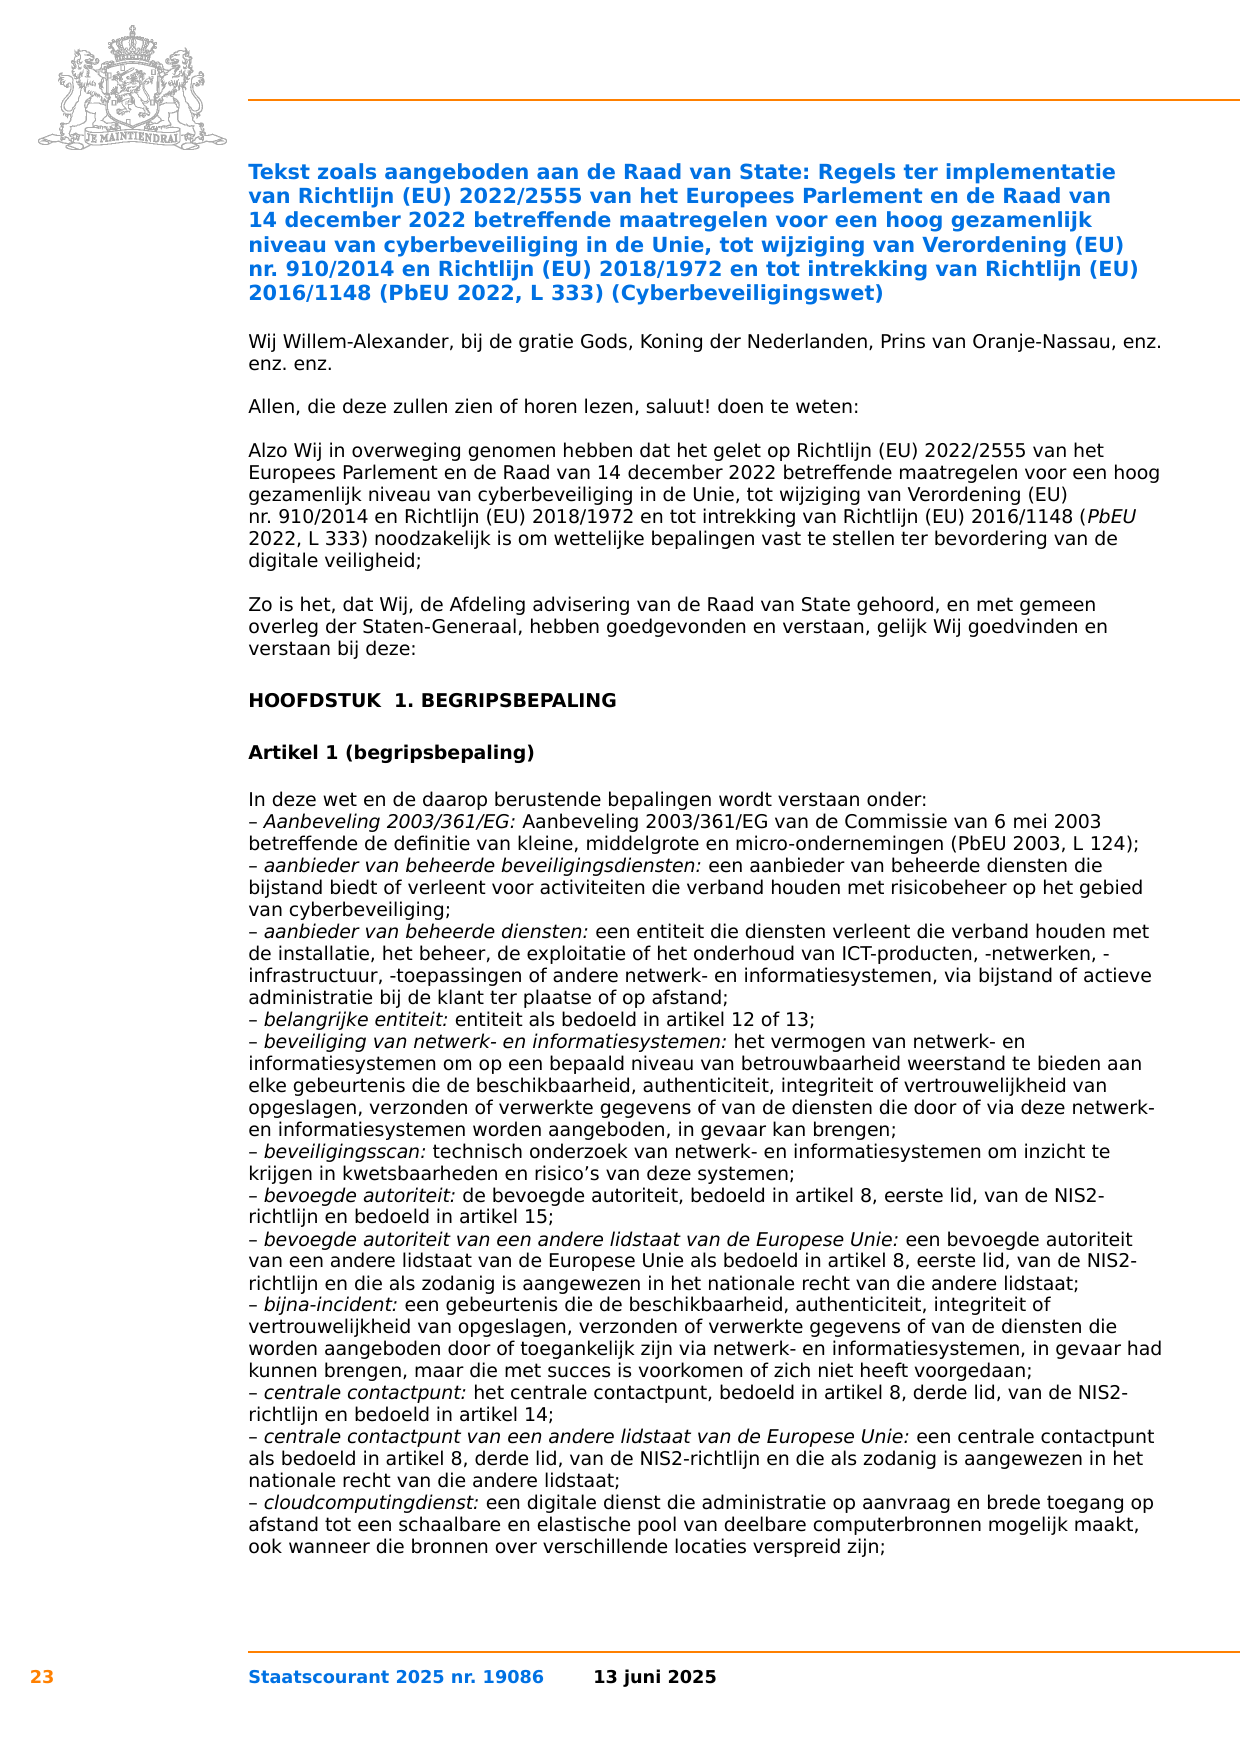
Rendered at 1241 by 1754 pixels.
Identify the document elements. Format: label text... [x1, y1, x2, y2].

text – aanbieder van beheerde beveiligingsdiensten: een aanbieder van beheerde diensten die bijstand biedt of verleent voor activiteiten die verband houden met risicobeheer op het gebied van cyberbeveiliging; [248, 855, 1163, 921]
text Allen, die deze zullen zien of horen lezen, saluut! doen te weten: [248, 396, 1163, 418]
text – centrale contactpunt van een andere lidstaat van de Europese Unie: een centrale contactpunt als bedoeld in artikel 8, derde lid, van de NIS2-richtlijn en die als zodanig is aangewezen in het nationale recht van die andere lidstaat; [248, 1426, 1163, 1492]
text – beveiliging van netwerk- en informatiesystemen: het vermogen van netwerk- en informatiesystemen om op een bepaald niveau van betrouwbaarheid weerstand te bieden aan elke gebeurtenis die de beschikbaarheid, authenticiteit, integriteit of vertrouwelijkheid van opgeslagen, verzonden of verwerkte gegevens of van de diensten die door of via deze netwerk- en informatiesystemen worden aangeboden, in gevaar kan brengen; [248, 1031, 1163, 1141]
text – beveiligingsscan: technisch onderzoek van netwerk- en informatiesystemen om inzicht te krijgen in kwetsbaarheden en risico’s van deze systemen; [248, 1141, 1163, 1184]
text Zo is het, dat Wij, de Afdeling advisering van de Raad van State gehoord, en met gemeen overleg der Staten-Generaal, hebben goedgevonden en verstaan, gelijk Wij goedvinden en verstaan bij deze: [248, 594, 1163, 660]
text Wij Willem-Alexander, bij de gratie Gods, Koning der Nederlanden, Prins van Oranje-Nassau, enz. enz. enz. [248, 331, 1163, 374]
subtitle HOOFDSTUK 1. BEGRIPSBEPALING [248, 690, 1163, 712]
subtitle Artikel 1 (begripsbepaling) [248, 742, 1163, 764]
text In deze wet en de daarop berustende bepalingen wordt verstaan onder: [248, 789, 1163, 811]
text – aanbieder van beheerde diensten: een entiteit die diensten verleent die verband houden met de installatie, het beheer, de exploitatie of het onderhoud van ICT-producten, -netwerken, -infrastructuur, -toepassingen of andere netwerk- en informatiesystemen, via bijstand of actieve administratie bij de klant ter plaatse of op afstand; [248, 921, 1163, 1009]
text – bevoegde autoriteit van een andere lidstaat van de Europese Unie: een bevoegde autoriteit van een andere lidstaat van de Europese Unie als bedoeld in artikel 8, eerste lid, van de NIS2-richtlijn en die als zodanig is aangewezen in het nationale recht van die andere lidstaat; [248, 1228, 1163, 1294]
text – belangrijke entiteit: entiteit als bedoeld in artikel 12 of 13; [248, 1009, 1163, 1031]
text Alzo Wij in overweging genomen hebben dat het gelet op Richtlijn (EU) 2022/2555 van het Europees Parlement en de Raad van 14 december 2022 betreffende maatregelen voor een hoog gezamenlijk niveau van cyberbeveiliging in de Unie, tot wijziging van Verordening (EU) nr. 910/2014 en Richtlijn (EU) 2018/1972 en tot intrekking van Richtlijn (EU) 2016/1148 (PbEU 2022, L 333) noodzakelijk is om wettelijke bepalingen vast te stellen ter bevordering van de digitale veiligheid; [248, 440, 1163, 572]
text – Aanbeveling 2003/361/EG: Aanbeveling 2003/361/EG van de Commissie van 6 mei 2003 betreffende de definitie van kleine, middelgrote en micro-ondernemingen (PbEU 2003, L 124); [248, 811, 1163, 855]
text – bijna-incident: een gebeurtenis die de beschikbaarheid, authenticiteit, integriteit of vertrouwelijkheid van opgeslagen, verzonden of verwerkte gegevens of van de diensten die worden aangeboden door of toegankelijk zijn via netwerk- en informatiesystemen, in gevaar had kunnen brengen, maar die met succes is voorkomen of zich niet heeft voorgedaan; [248, 1294, 1163, 1382]
text – bevoegde autoriteit: de bevoegde autoriteit, bedoeld in artikel 8, eerste lid, van de NIS2-richtlijn en bedoeld in artikel 15; [248, 1184, 1163, 1228]
text – centrale contactpunt: het centrale contactpunt, bedoeld in artikel 8, derde lid, van de NIS2-richtlijn en bedoeld in artikel 14; [248, 1382, 1163, 1426]
picture [38, 25, 227, 150]
subtitle Tekst zoals aangeboden aan de Raad van State: Regels ter implementatie van Richtlijn (EU) 2022/2555 van het Europees Parlement en de Raad van 14 december 2022 betreffende maatregelen voor een hoog gezamenlijk niveau van cyberbeveiliging in de Unie, tot wijziging van Verordening (EU) nr. 910/2014 en Richtlijn (EU) 2018/1972 en tot intrekking van Richtlijn (EU) 2016/1148 (PbEU 2022, L 333) (Cyberbeveiligingswet) [248, 160, 1163, 306]
text – cloudcomputingdienst: een digitale dienst die administratie op aanvraag en brede toegang op afstand tot een schaalbare en elastische pool van deelbare computerbronnen mogelijk maakt, ook wanneer die bronnen over verschillende locaties verspreid zijn; [248, 1492, 1163, 1558]
